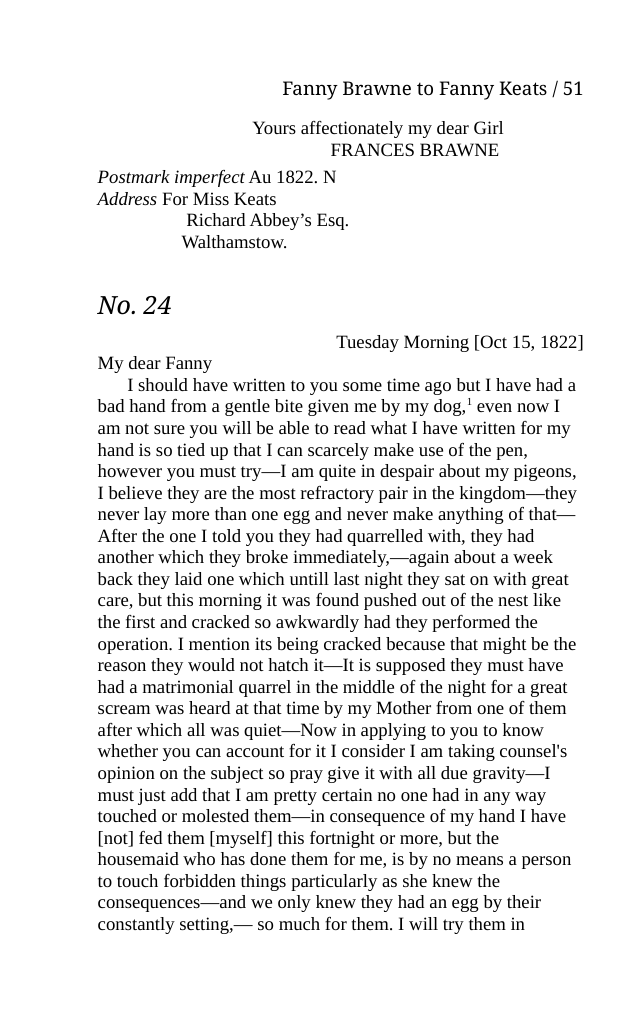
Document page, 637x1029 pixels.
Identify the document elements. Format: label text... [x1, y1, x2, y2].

text Yours affectionately my dear Girl [97, 117, 583, 139]
text Walthamstow. [97, 231, 583, 252]
text Postmark imperfect Au 1822. N [97, 166, 583, 188]
text My dear Fanny [97, 352, 583, 374]
text Richard Abbey’s Esq. [97, 209, 583, 231]
text I should have written to you some time ago but I have had a bad hand from a gentle bite given me by my dog,1 even now I am not sure you will be able to read what I have written for my hand is so tied up that I can scarcely make use of the pen, however you must try—I am quite in despair about my pigeons, I believe they are the most refractory pair in the kingdom—they never lay more than one egg and never make anything of that—After the one I told you they had quarrelled with, they had another which they broke immediately,—again about a week back they laid one which untill last night they sat on with great care, but this morning it was found pushed out of the nest like the first and cracked so awkwardly had they performed the operation. I mention its being cracked because that might be the reason they would not hatch it—It is supposed they must have had a matrimonial quarrel in the middle of the night for a great scream was heard at that time by my Mother from one of them after which all was quiet—Now in applying to you to know whether you can account for it I consider I am taking counsel's opinion on the subject so pray give it with all due gravity—I must just add that I am pretty certain no one had in any way touched or molested them—in consequence of my hand I have [not] fed them [myself] this fortnight or more, but the housemaid who has done them for me, is by no means a person to touch forbidden things particularly as she knew the consequences—and we only knew they had an egg by their constantly setting,— so much for them. I will try them in [97, 374, 583, 934]
text FRANCES BRAWNE [97, 139, 583, 160]
subtitle No. 24 [97, 288, 583, 322]
text Address For Miss Keats [97, 188, 583, 209]
text Tuesday Morning [Oct 15, 1822] [97, 331, 583, 352]
